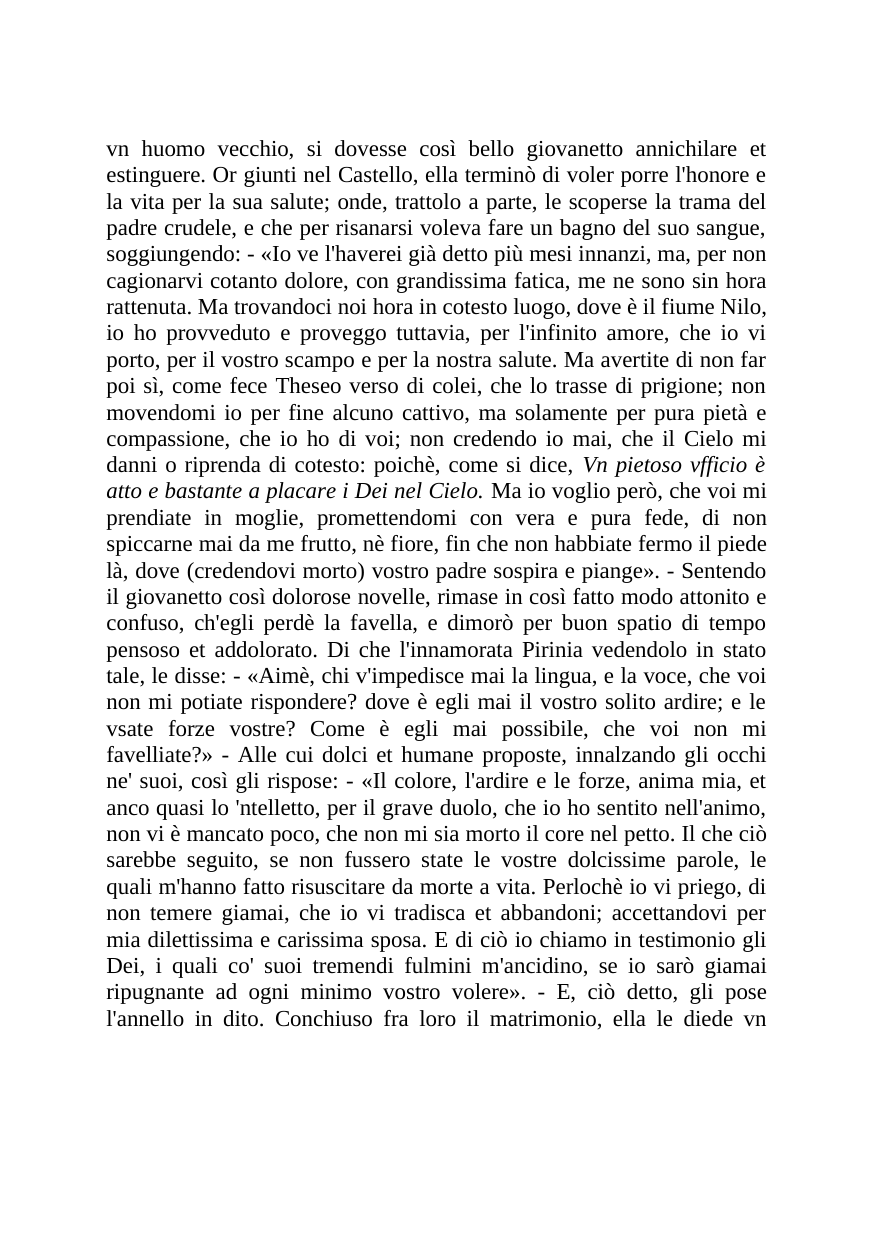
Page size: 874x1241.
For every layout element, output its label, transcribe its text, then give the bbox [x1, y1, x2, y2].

text vn huomo vecchio, si dovesse così bello giovanetto annichilare et estinguere. Or giunti nel Castello, ella terminò di voler porre l'honore e la vita per la sua salute; onde, trattolo a parte, le scoperse la trama del padre crudele, e che per risanarsi voleva fare un bagno del suo sangue, soggiungendo: - «Io ve l'haverei già detto più mesi innanzi, ma, per non cagionarvi cotanto dolore, con grandissima fatica, me ne sono sin hora rattenuta. Ma trovandoci noi hora in cotesto luogo, dove è il fiume Nilo, io ho provveduto e proveggo tuttavia, per l'infinito amore, che io vi porto, per il vostro scampo e per la nostra salute. Ma avertite di non far poi sì, come fece Theseo verso di colei, che lo trasse di prigione; non movendomi io per fine alcuno cattivo, ma solamente per pura pietà e compassione, che io ho di voi; non credendo io mai, che il Cielo mi danni o riprenda di cotesto: poichè, come si dice, Vn pietoso vfficio è atto e bastante a placare i Dei nel Cielo. Ma io voglio però, che voi mi prendiate in moglie, promettendomi con vera e pura fede, di non spiccarne mai da me frutto, nè fiore, fin che non habbiate fermo il piede là, dove (credendovi morto) vostro padre sospira e piange». - Sentendo il giovanetto così dolorose novelle, rimase in così fatto modo attonito e confuso, ch'egli perdè la favella, e dimorò per buon spatio di tempo pensoso et addolorato. Di che l'innamorata Pirinia vedendolo in stato tale, le disse: - «Aimè, chi v'impedisce mai la lingua, e la voce, che voi non mi potiate rispondere? dove è egli mai il vostro solito ardire; e le vsate forze vostre? Come è egli mai possibile, che voi non mi favelliate?» - Alle cui dolci et humane proposte, innalzando gli occhi ne' suoi, così gli rispose: - «Il colore, l'ardire e le forze, anima mia, et anco quasi lo 'ntelletto, per il grave duolo, che io ho sentito nell'animo, non vi è mancato poco, che non mi sia morto il core nel petto. Il che ciò sarebbe seguito, se non fussero state le vostre dolcissime parole, le quali m'hanno fatto risuscitare da morte a vita. Perlochè io vi priego, di non temere giamai, che io vi tradisca et abbandoni; accettandovi per mia dilettissima e carissima sposa. E di ciò io chiamo in testimonio gli Dei, i quali co' suoi tremendi fulmini m'ancidino, se io sarò giamai ripugnante ad ogni minimo vostro volere». - E, ciò detto, gli pose l'annello in dito. Conchiuso fra loro il matrimonio, ella le diede vn [106, 135, 768, 1031]
